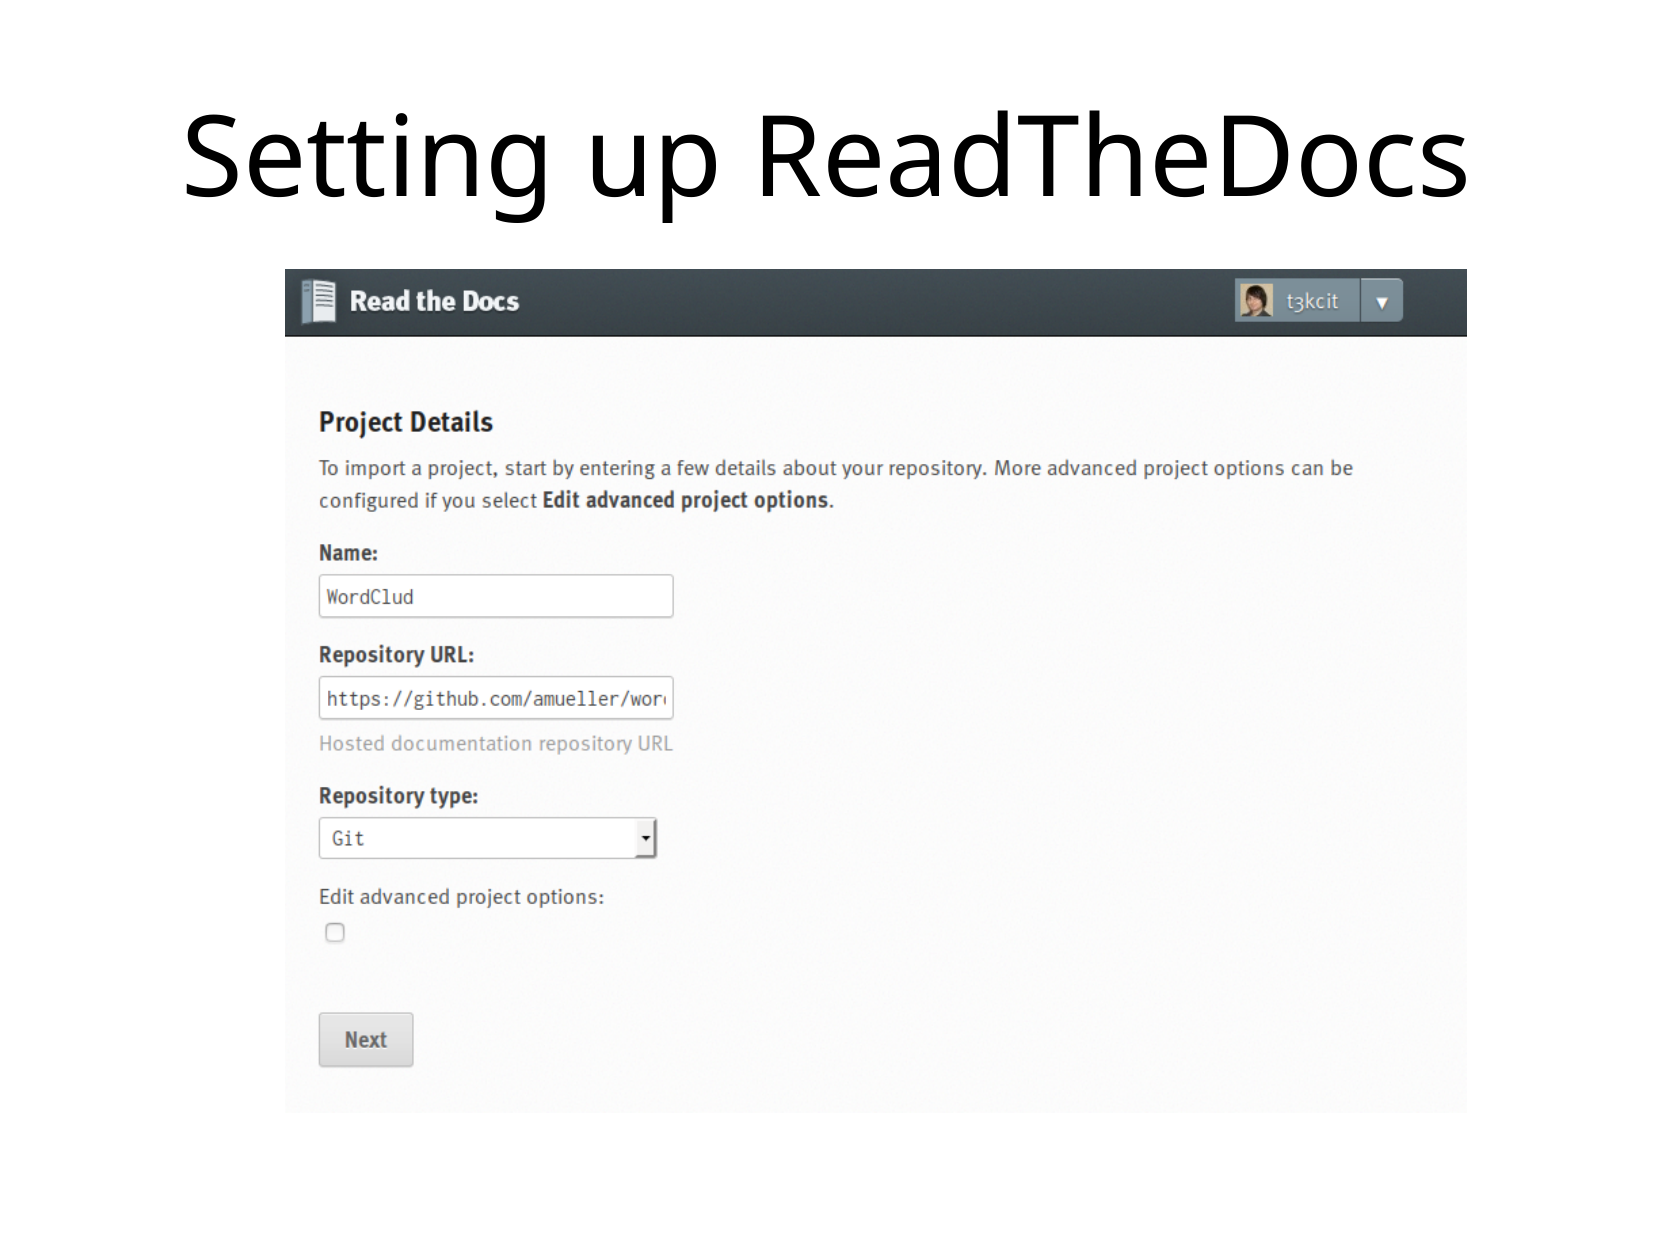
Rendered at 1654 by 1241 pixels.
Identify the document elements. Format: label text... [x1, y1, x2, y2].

picture [285, 269, 1467, 1113]
title Setting up ReadTheDocs [82, 49, 1571, 257]
